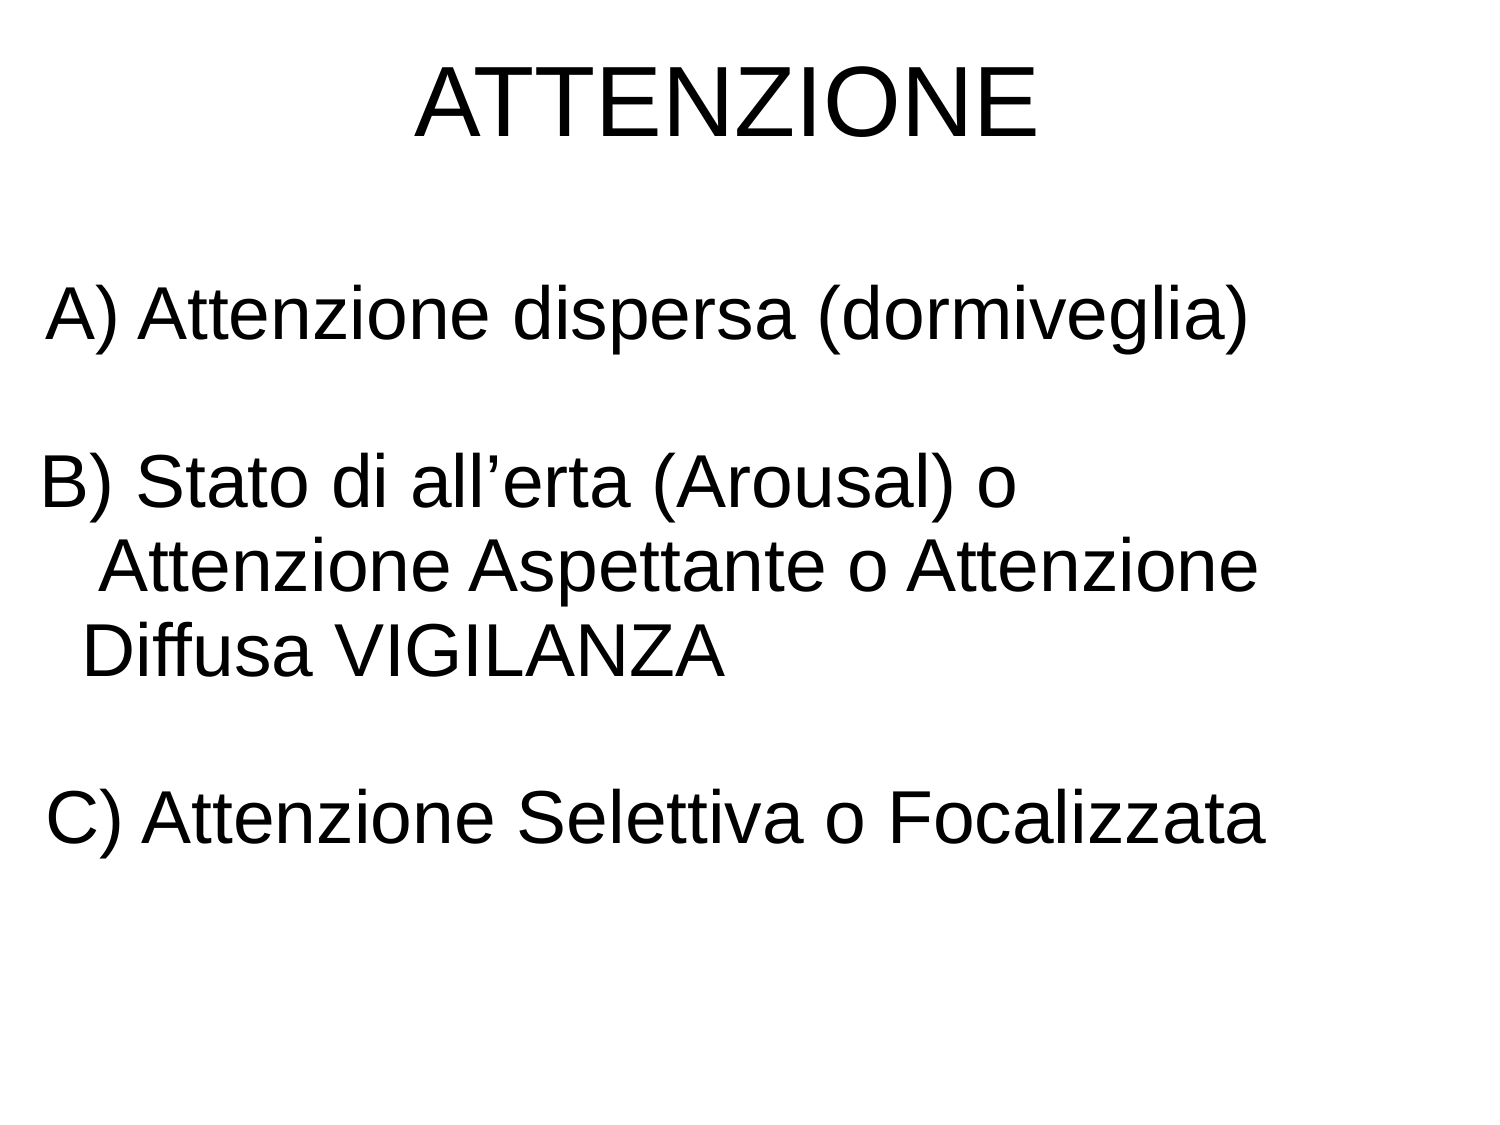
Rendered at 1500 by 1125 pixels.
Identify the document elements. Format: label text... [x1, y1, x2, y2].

text_box A) Attenzione dispersa (dormiveglia) B) Stato di all’erta (Arousal) o Attenzione Aspettante o Attenzione Diffusa VIGILANZA C) Attenzione Selettiva o Focalizzata [4, 264, 1500, 868]
text_box ATTENZIONE [400, 38, 1063, 166]
